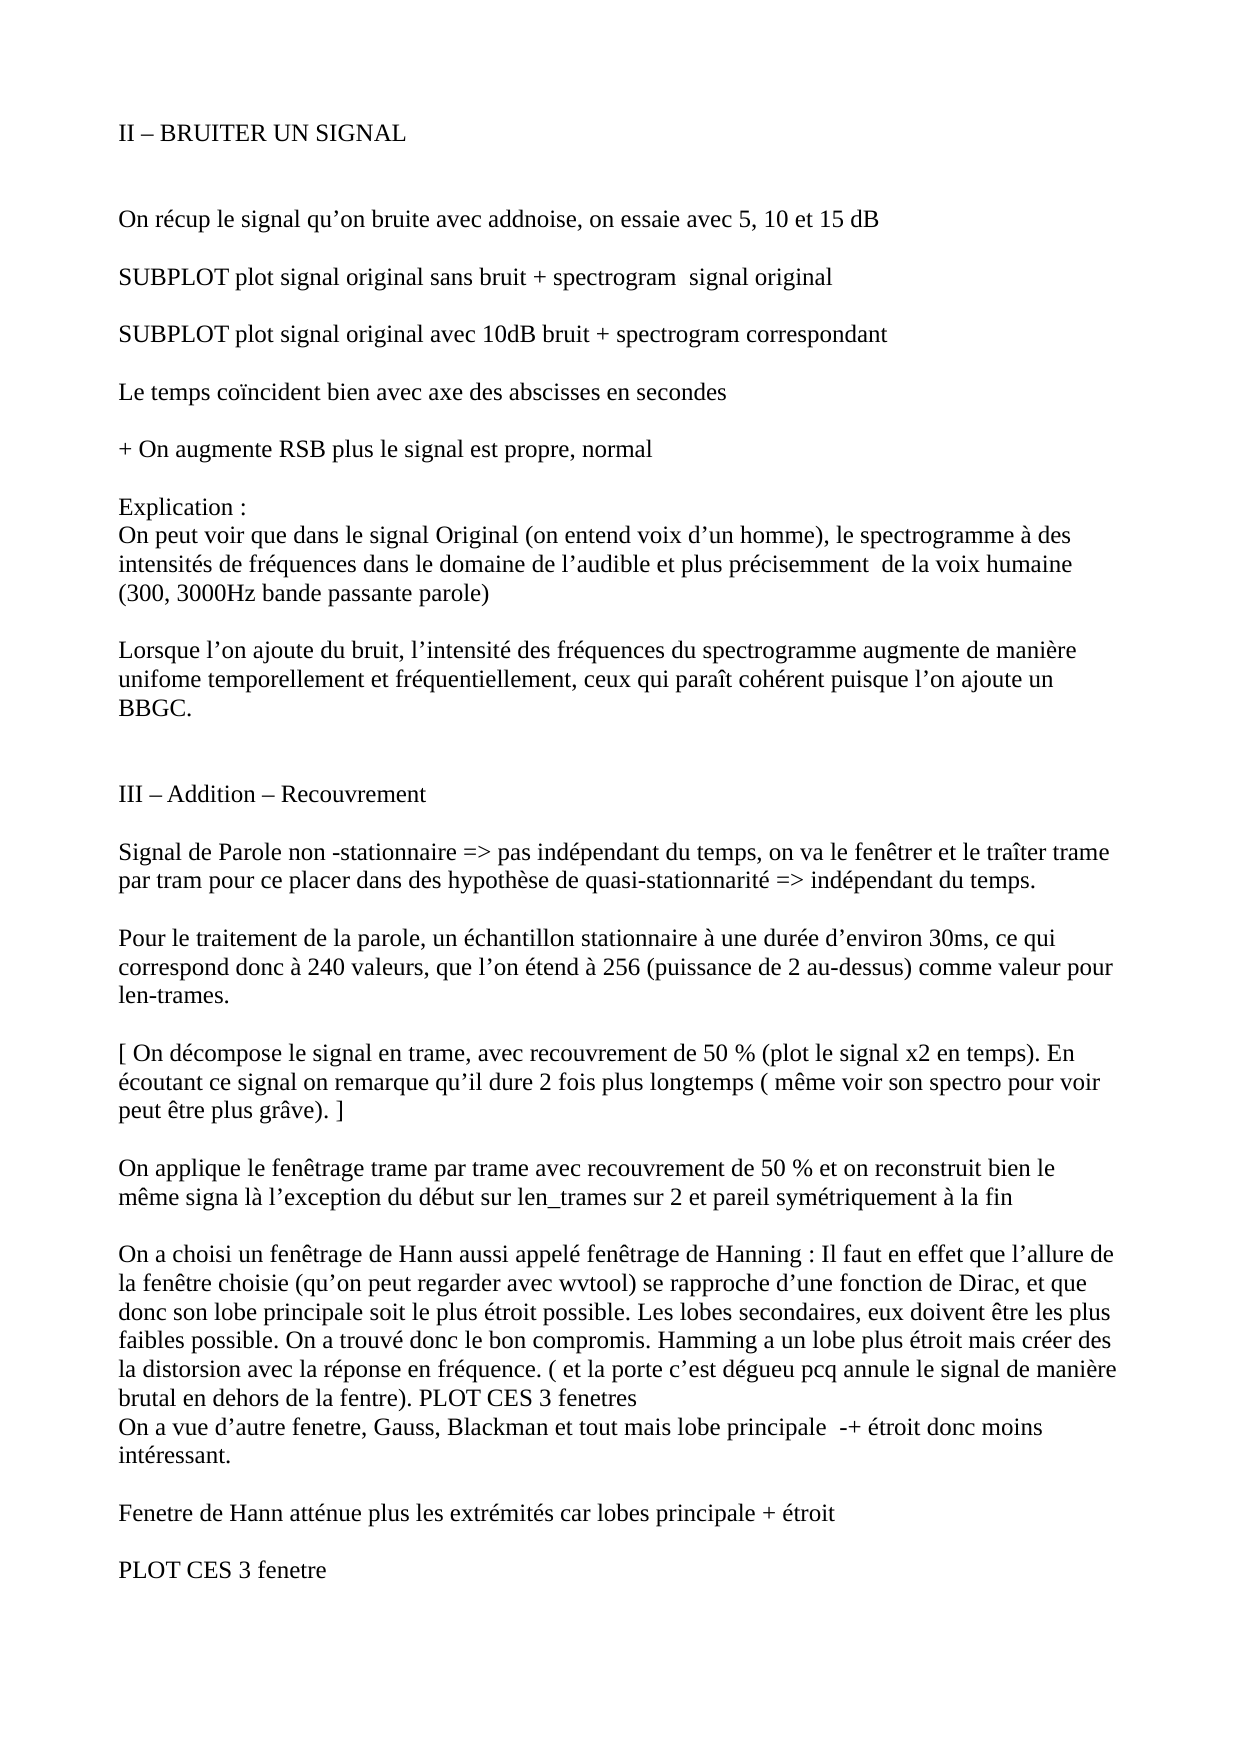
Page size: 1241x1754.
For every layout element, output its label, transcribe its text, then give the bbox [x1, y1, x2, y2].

text Fenetre de Hann atténue plus les extrémités car lobes principale + étroit [118, 1498, 1122, 1527]
text III – Addition – Recouvrement [118, 779, 1122, 808]
text SUBPLOT plot signal original sans bruit + spectrogram signal original [118, 262, 1122, 291]
text + On augmente RSB plus le signal est propre, normal [118, 434, 1122, 463]
text On a choisi un fenêtrage de Hann aussi appelé fenêtrage de Hanning : Il faut en effet que l’allure de la fenêtre choisie (qu’on peut regarder avec wvtool) se rapproche d’une fonction de Dirac, et que donc son lobe principale soit le plus étroit possible. Les lobes secondaires, eux doivent être les plus faibles possible. On a trouvé donc le bon compromis. Hamming a un lobe plus étroit mais créer des la distorsion avec la réponse en fréquence. ( et la porte c’est dégueu pcq annule le signal de manière brutal en dehors de la fentre). PLOT CES 3 fenetres [118, 1239, 1122, 1412]
text On peut voir que dans le signal Original (on entend voix d’un homme), le spectrogramme à des intensités de fréquences dans le domaine de l’audible et plus précisemment de la voix humaine (300, 3000Hz bande passante parole) [118, 521, 1122, 607]
text PLOT CES 3 fenetre [118, 1556, 1122, 1584]
text [ On décompose le signal en trame, avec recouvrement de 50 % (plot le signal x2 en temps). En écoutant ce signal on remarque qu’il dure 2 fois plus longtemps ( même voir son spectro pour voir peut être plus grâve). ] [118, 1038, 1122, 1124]
text Explication : [118, 492, 1122, 521]
text II – BRUITER UN SIGNAL [118, 118, 1122, 147]
text On a vue d’autre fenetre, Gauss, Blackman et tout mais lobe principale -+ étroit donc moins intéressant. [118, 1412, 1122, 1469]
text Pour le traitement de la parole, un échantillon stationnaire à une durée d’environ 30ms, ce qui correspond donc à 240 valeurs, que l’on étend à 256 (puissance de 2 au-dessus) comme valeur pour len-trames. [118, 923, 1122, 1009]
text Le temps coïncident bien avec axe des abscisses en secondes [118, 377, 1122, 406]
text Signal de Parole non -stationnaire => pas indépendant du temps, on va le fenêtrer et le traîter trame par tram pour ce placer dans des hypothèse de quasi-stationnarité => indépendant du temps. [118, 837, 1122, 894]
text Lorsque l’on ajoute du bruit, l’intensité des fréquences du spectrogramme augmente de manière unifome temporellement et fréquentiellement, ceux qui paraît cohérent puisque l’on ajoute un BBGC. [118, 636, 1122, 722]
text On récup le signal qu’on bruite avec addnoise, on essaie avec 5, 10 et 15 dB [118, 204, 1122, 233]
text On applique le fenêtrage trame par trame avec recouvrement de 50 % et on reconstruit bien le même signa là l’exception du début sur len_trames sur 2 et pareil symétriquement à la fin [118, 1153, 1122, 1211]
text SUBPLOT plot signal original avec 10dB bruit + spectrogram correspondant [118, 319, 1122, 348]
